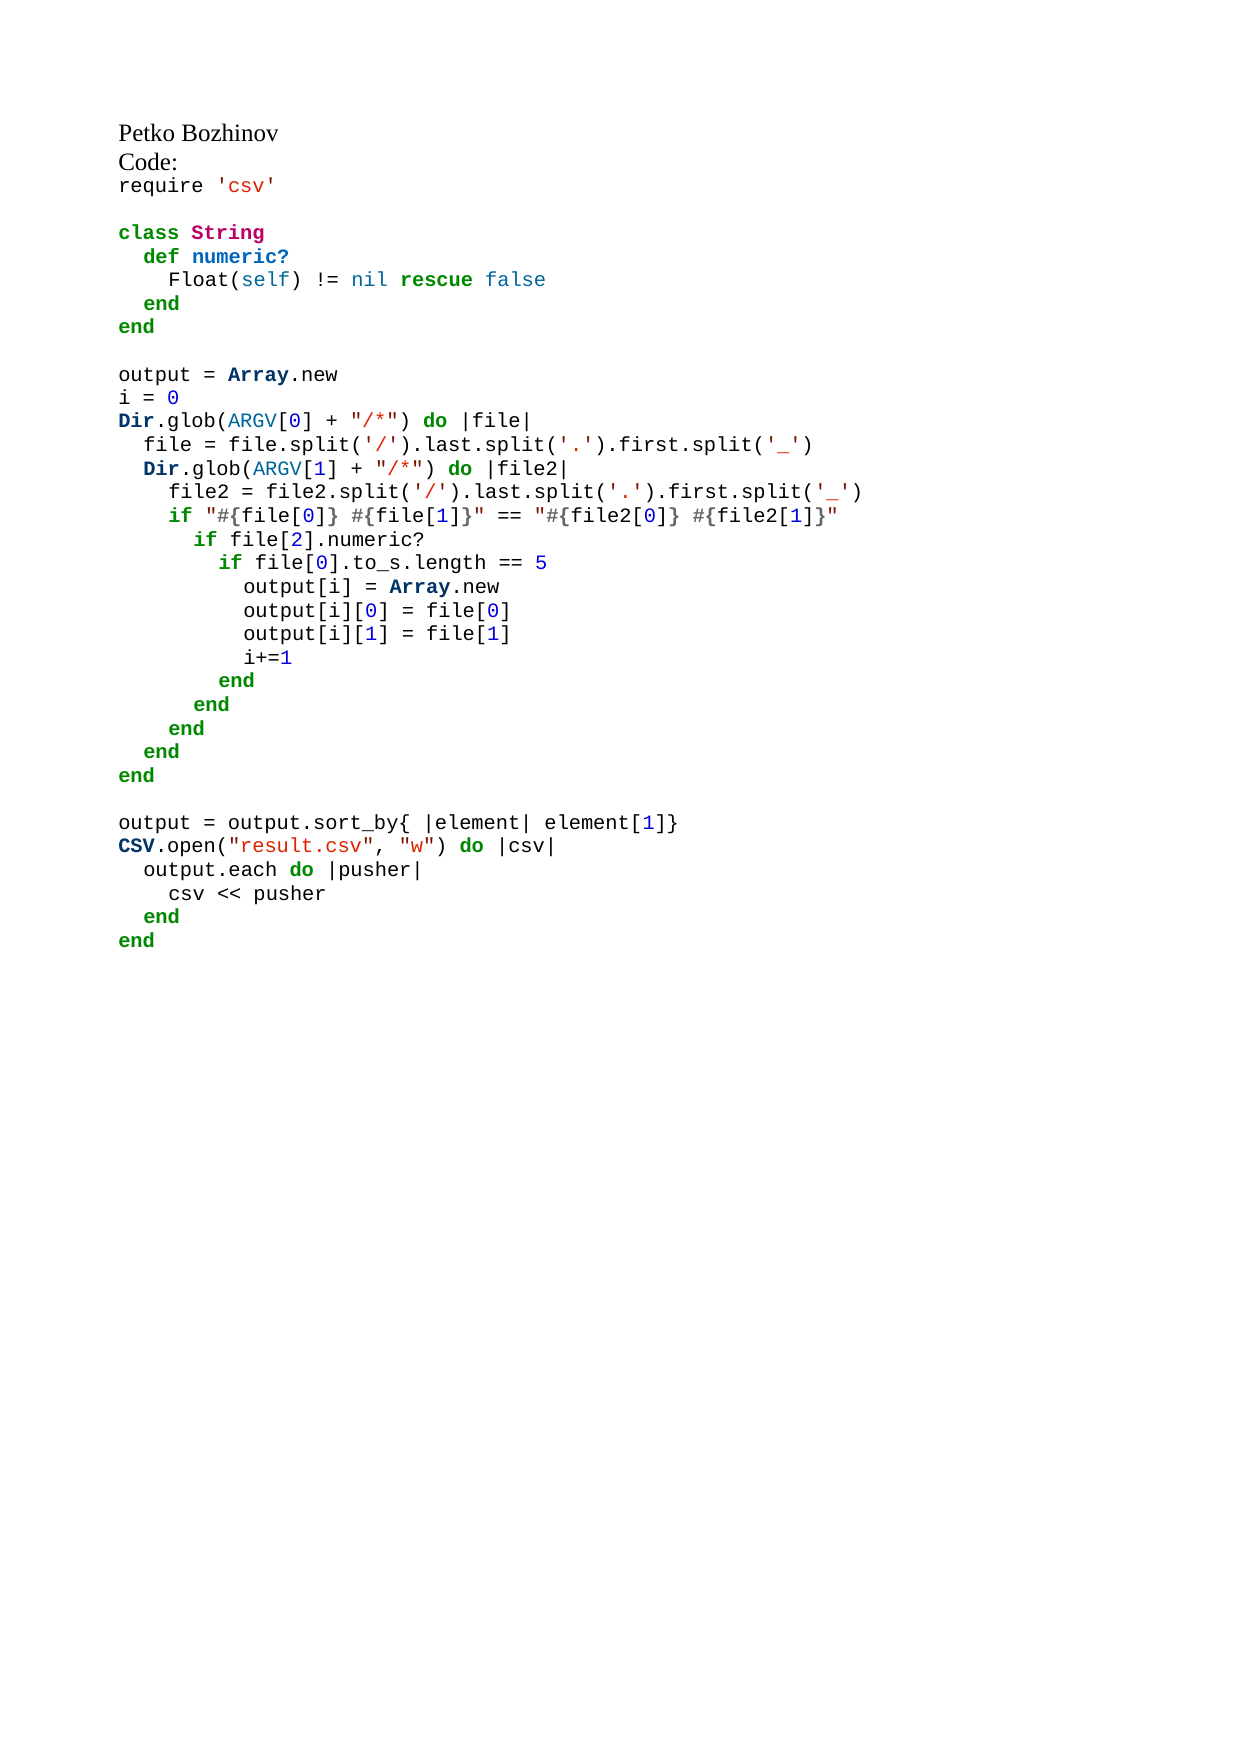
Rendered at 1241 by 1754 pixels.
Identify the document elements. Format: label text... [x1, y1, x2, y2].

text end [118, 317, 1122, 340]
text class String [118, 222, 1122, 246]
text output[i] = Array.new [118, 576, 1122, 599]
text if file[0].to_s.length == 5 [118, 552, 1122, 576]
text output = output.sort_by{ |element| element[1]} [118, 812, 1122, 836]
text output.each do |pusher| [118, 859, 1122, 883]
text end [118, 293, 1122, 317]
text end [118, 671, 1122, 694]
text output[i][0] = file[0] [118, 599, 1122, 623]
text end [118, 930, 1122, 953]
text end [118, 906, 1122, 930]
text Petko Bozhinov [118, 118, 1122, 147]
text end [118, 741, 1122, 765]
text if file[2].numeric? [118, 529, 1122, 552]
text Dir.glob(ARGV[0] + "/*") do |file| [118, 411, 1122, 434]
text output = Array.new [118, 364, 1122, 387]
text csv << pusher [118, 883, 1122, 906]
text require 'csv' [118, 176, 1122, 199]
text Code: [118, 147, 1122, 176]
text Dir.glob(ARGV[1] + "/*") do |file2| [118, 458, 1122, 481]
text Float(self) != nil rescue false [118, 269, 1122, 293]
text end [118, 765, 1122, 788]
text i = 0 [118, 387, 1122, 411]
text file2 = file2.split('/').last.split('.').first.split('_') [118, 481, 1122, 505]
text def numeric? [118, 246, 1122, 269]
text output[i][1] = file[1] [118, 623, 1122, 647]
text end [118, 694, 1122, 718]
text CSV.open("result.csv", "w") do |csv| [118, 836, 1122, 859]
text end [118, 718, 1122, 741]
text i+=1 [118, 647, 1122, 671]
text file = file.split('/').last.split('.').first.split('_') [118, 434, 1122, 458]
text if "#{file[0]} #{file[1]}" == "#{file2[0]} #{file2[1]}" [118, 505, 1122, 529]
